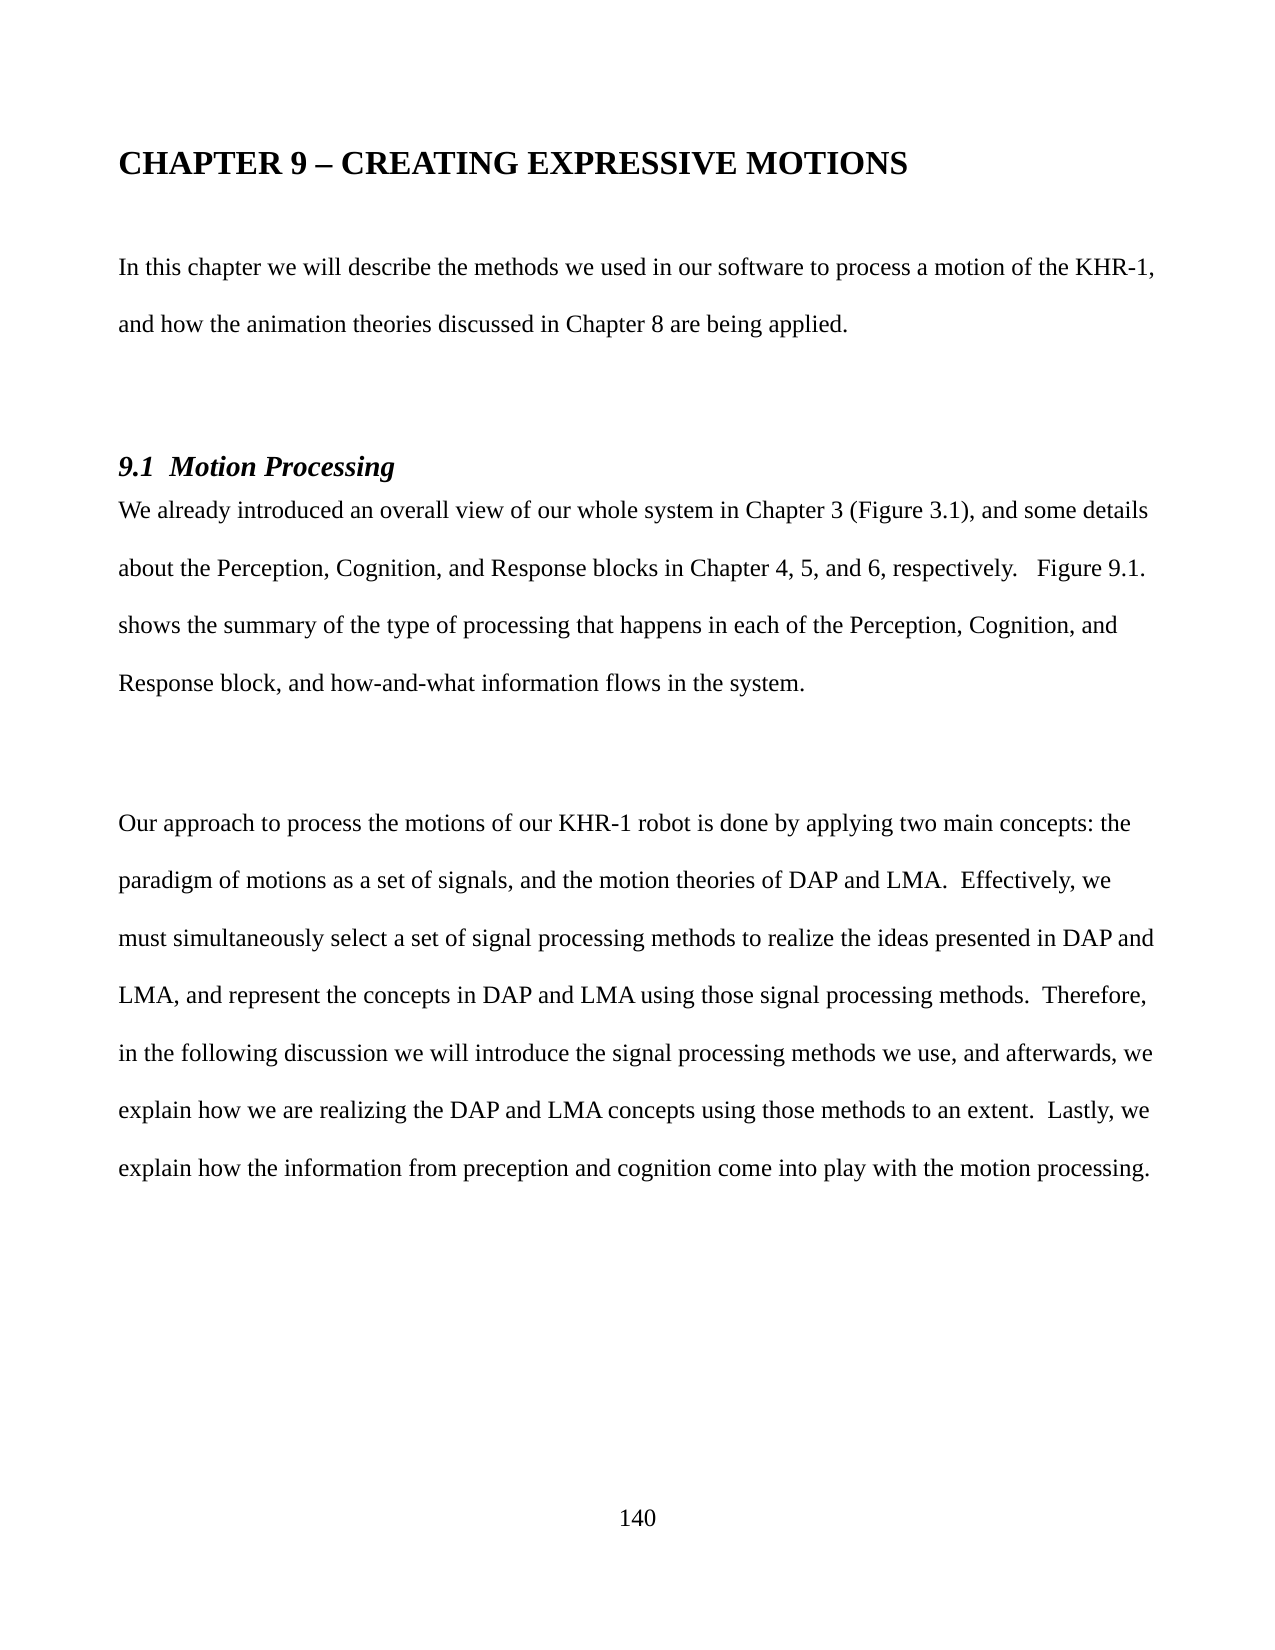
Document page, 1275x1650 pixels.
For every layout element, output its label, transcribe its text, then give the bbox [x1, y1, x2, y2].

text In this chapter we will describe the methods we used in our software to process a motion of the KHR-1, and how the animation theories discussed in Chapter 8 are being applied. [118, 252, 1157, 338]
subtitle 9.1 Motion Processing [118, 449, 1157, 483]
subtitle CHAPTER 9 – CREATING EXPRESSIVE MOTIONS [118, 143, 1157, 182]
text We already introduced an overall view of our whole system in Chapter 3 (Figure 3.1), and some details about the Perception, Cognition, and Response blocks in Chapter 4, 5, and 6, respectively. Figure 9.1. shows the summary of the type of processing that happens in each of the Perception, Cognition, and Response block, and how-and-what information flows in the system. [118, 495, 1157, 697]
text Our approach to process the motions of our KHR-1 robot is done by applying two main concepts: the paradigm of motions as a set of signals, and the motion theories of DAP and LMA. Effectively, we must simultaneously select a set of signal processing methods to realize the ideas presented in DAP and LMA, and represent the concepts in DAP and LMA using those signal processing methods. Therefore, in the following discussion we will introduce the signal processing methods we use, and afterwards, we explain how we are realizing the DAP and LMA concepts using those methods to an extent. Lastly, we explain how the information from preception and cognition come into play with the motion processing. [118, 808, 1157, 1182]
